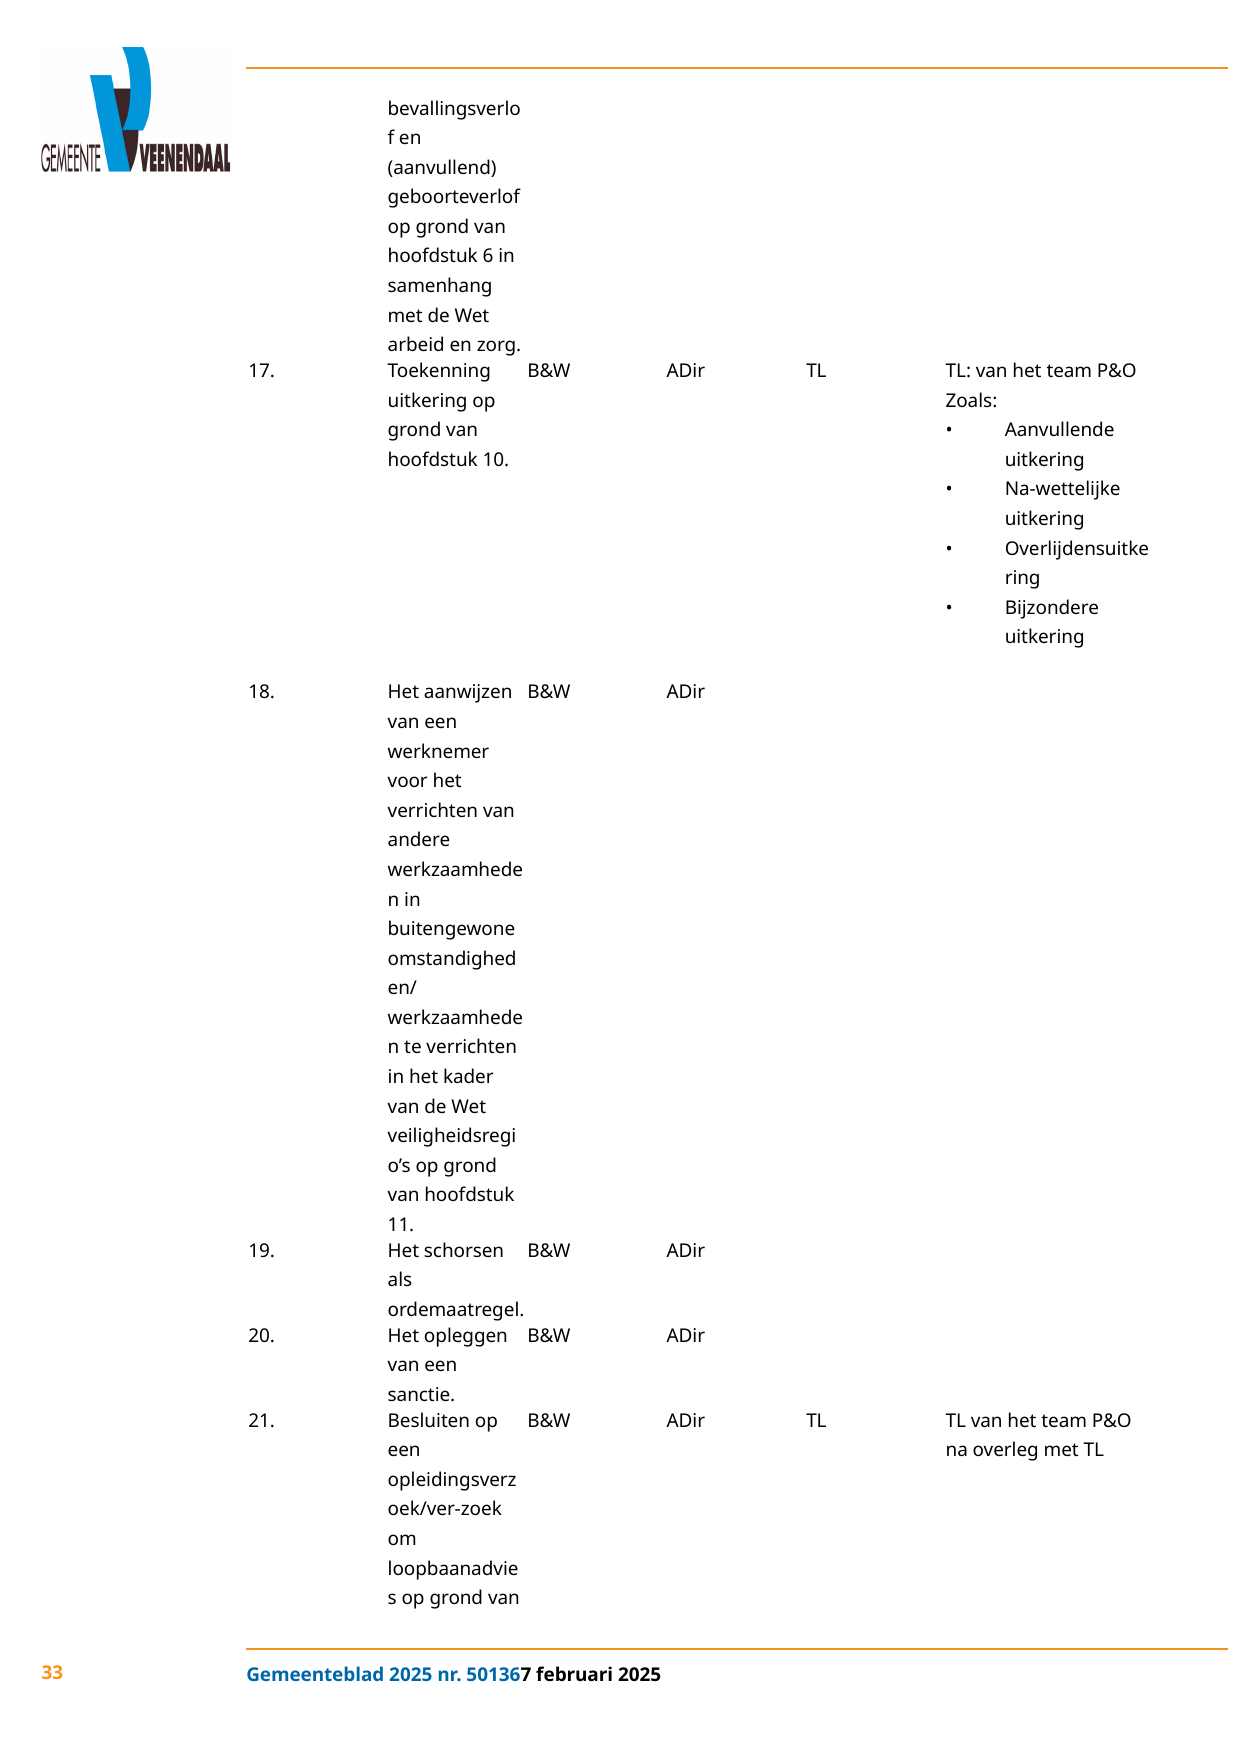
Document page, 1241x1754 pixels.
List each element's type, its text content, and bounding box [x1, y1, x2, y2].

table_cell [945, 679, 1152, 1237]
table_cell [666, 95, 806, 357]
table_cell B&W [527, 1407, 666, 1610]
table_cell TL [806, 1407, 945, 1610]
table_cell [248, 1407, 387, 1610]
table_cell [806, 679, 945, 1237]
table_cell [248, 1237, 387, 1322]
table_cell Het aanwijzen van een werknemer voor het verrichten van andere werkzaamheden in buitengewone omstandigheden/ werkzaamheden te verrichten in het kader van de Wet veiligheidsregio’s op grond van hoofdstuk 11. [388, 679, 527, 1237]
table_cell Toekenning uitkering op grond van hoofdstuk 10. [388, 357, 527, 679]
table_cell [248, 357, 387, 679]
table_cell Het opleggen van een sanctie. [388, 1322, 527, 1407]
table_cell ADir [666, 357, 806, 679]
table_cell ADir [666, 679, 806, 1237]
table_cell [806, 95, 945, 357]
picture [123, 47, 231, 172]
table_cell ADir [666, 1407, 806, 1610]
table_cell [945, 1322, 1152, 1407]
table_cell ADir [666, 1237, 806, 1322]
picture [41, 47, 130, 172]
table_cell ADir [666, 1322, 806, 1407]
table_cell [527, 95, 666, 357]
table_cell [945, 95, 1152, 357]
table_cell bevallingsverlof en (aanvullend) geboorteverlof op grond van hoofdstuk 6 in samenhang met de Wet arbeid en zorg. [388, 95, 527, 357]
table_cell B&W [527, 1237, 666, 1322]
table_cell TL: van het team P&O Zoals: Aanvullende uitkering Na-wettelijke uitkering Overlijdensuitkering Bijzondere uitkering [945, 357, 1152, 679]
table_cell [248, 679, 387, 1237]
table_cell B&W [527, 679, 666, 1237]
table_cell B&W [527, 1322, 666, 1407]
table_cell Besluiten op een opleidingsverzoek/ver-zoek om loopbaanadvies op grond van [388, 1407, 527, 1610]
table_cell [806, 1322, 945, 1407]
table_cell Het schorsen als ordemaatregel. [388, 1237, 527, 1322]
table_cell [945, 1237, 1152, 1322]
table_cell B&W [527, 357, 666, 679]
table_cell [248, 95, 387, 357]
table_cell [248, 1322, 387, 1407]
table_cell [806, 1237, 945, 1322]
table_cell TL van het team P&O na overleg met TL [945, 1407, 1152, 1610]
table_cell TL [806, 357, 945, 679]
